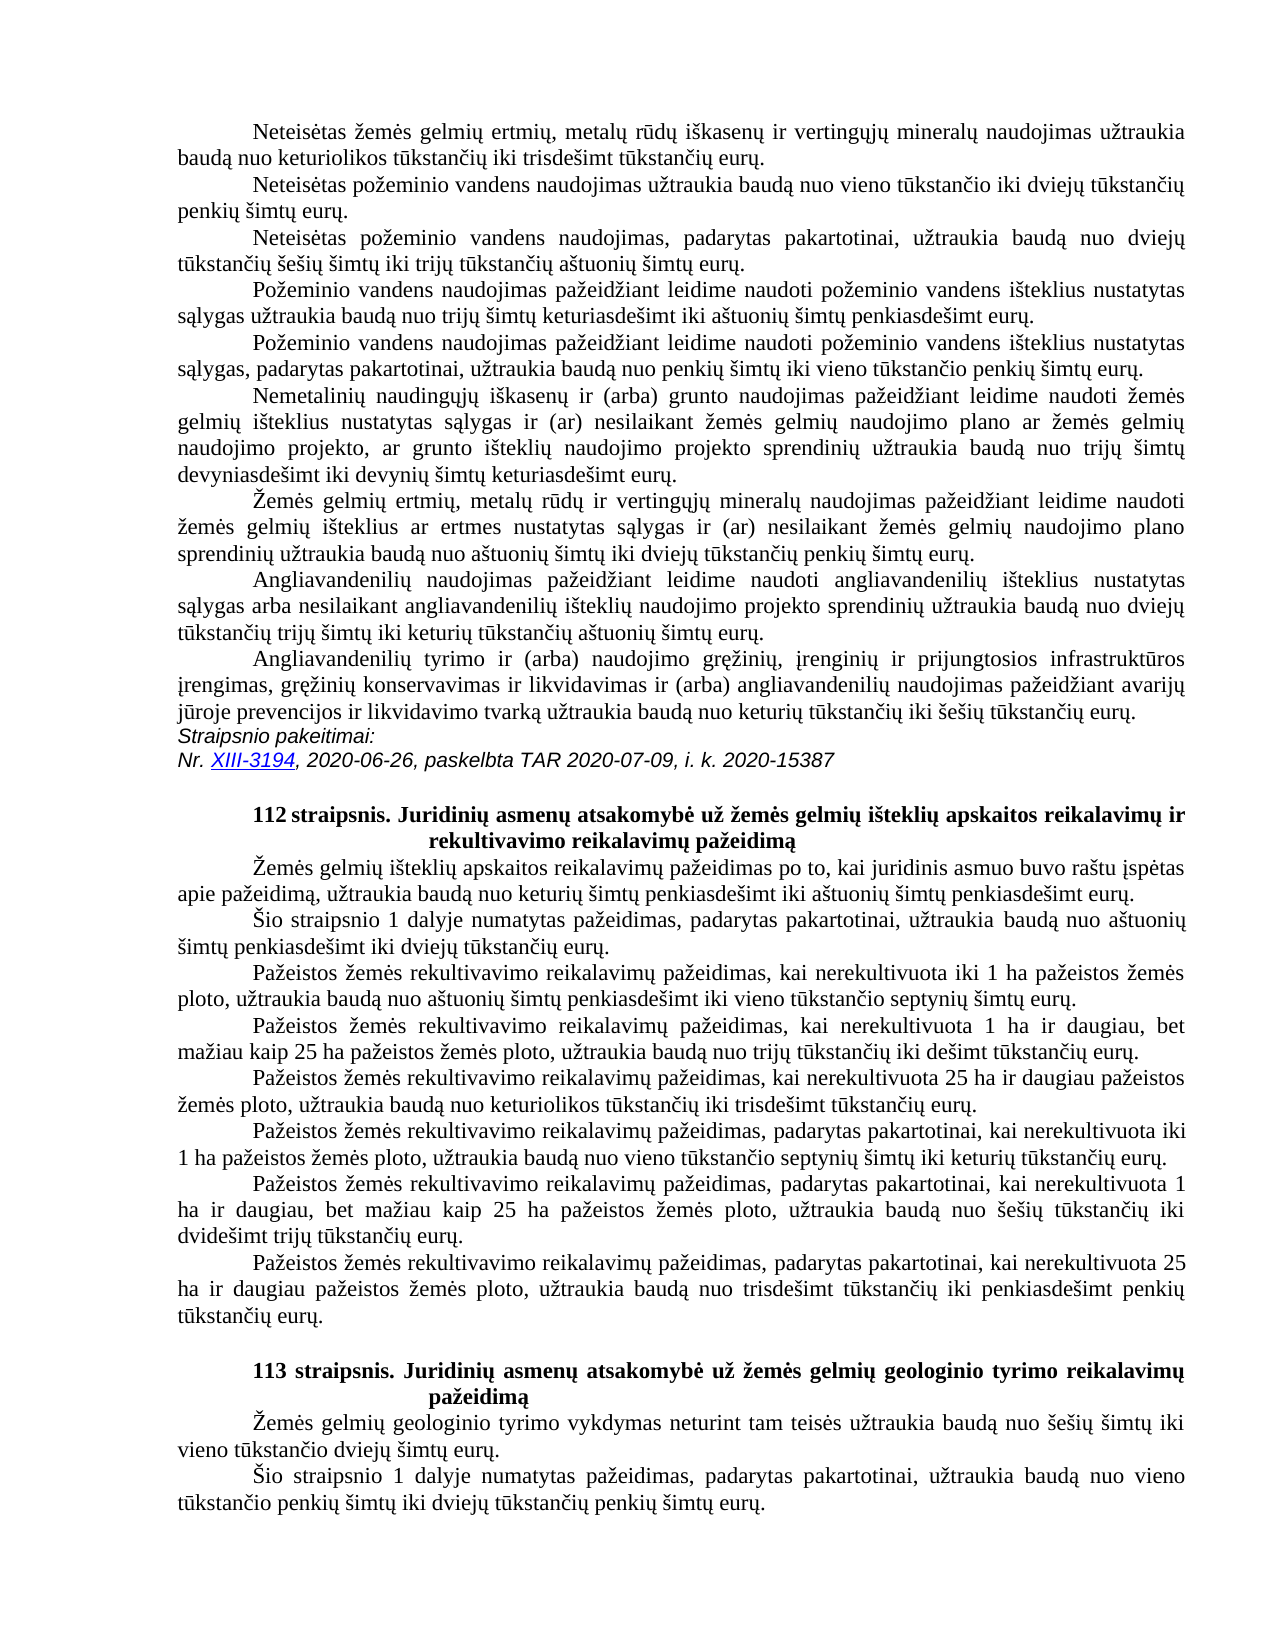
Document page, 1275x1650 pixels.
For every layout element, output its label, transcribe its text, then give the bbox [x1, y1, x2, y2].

text Nr. XIII-3194, 2020-06-26, paskelbta TAR 2020-07-09, i. k. 2020-15387 [177, 748, 1186, 772]
text Žemės gelmių ertmių, metalų rūdų ir vertingųjų mineralų naudojimas pažeidžiant leidime naudoti žemės gelmių išteklius ar ertmes nustatytas sąlygas ir (ar) nesilaikant žemės gelmių naudojimo plano sprendinių užtraukia baudą nuo aštuonių šimtų iki dviejų tūkstančių penkių šimtų eurų. [177, 487, 1186, 566]
text Pažeistos žemės rekultivavimo reikalavimų pažeidimas, padarytas pakartotinai, kai nerekultivuota iki 1 ha pažeistos žemės ploto, užtraukia baudą nuo vieno tūkstančio septynių šimtų iki keturių tūkstančių eurų. [177, 1117, 1186, 1170]
text Neteisėtas požeminio vandens naudojimas, padarytas pakartotinai, užtraukia baudą nuo dviejų tūkstančių šešių šimtų iki trijų tūkstančių aštuonių šimtų eurų. [177, 223, 1186, 276]
text Angliavandenilių tyrimo ir (arba) naudojimo gręžinių, įrenginių ir prijungtosios infrastruktūros įrengimas, gręžinių konservavimas ir likvidavimas ir (arba) angliavandenilių naudojimas pažeidžiant avarijų jūroje prevencijos ir likvidavimo tvarką užtraukia baudą nuo keturių tūkstančių iki šešių tūkstančių eurų. [177, 645, 1186, 724]
text 112 straipsnis. Juridinių asmenų atsakomybė už žemės gelmių išteklių apskaitos reikalavimų ir rekultivavimo reikalavimų pažeidimą [252, 801, 1186, 854]
text Neteisėtas požeminio vandens naudojimas užtraukia baudą nuo vieno tūkstančio iki dviejų tūkstančių penkių šimtų eurų. [177, 171, 1186, 223]
text Pažeistos žemės rekultivavimo reikalavimų pažeidimas, kai nerekultivuota 25 ha ir daugiau pažeistos žemės ploto, užtraukia baudą nuo keturiolikos tūkstančių iki trisdešimt tūkstančių eurų. [177, 1064, 1186, 1117]
text Straipsnio pakeitimai: [177, 724, 1186, 748]
text Nemetalinių naudingųjų iškasenų ir (arba) grunto naudojimas pažeidžiant leidime naudoti žemės gelmių išteklius nustatytas sąlygas ir (ar) nesilaikant žemės gelmių naudojimo plano ar žemės gelmių naudojimo projekto, ar grunto išteklių naudojimo projekto sprendinių užtraukia baudą nuo trijų šimtų devyniasdešimt iki devynių šimtų keturiasdešimt eurų. [177, 382, 1186, 487]
text Neteisėtas žemės gelmių ertmių, metalų rūdų iškasenų ir vertingųjų mineralų naudojimas užtraukia baudą nuo keturiolikos tūkstančių iki trisdešimt tūkstančių eurų. [177, 118, 1186, 171]
text Žemės gelmių geologinio tyrimo vykdymas neturint tam teisės užtraukia baudą nuo šešių šimtų iki vieno tūkstančio dviejų šimtų eurų. [177, 1409, 1186, 1462]
text Požeminio vandens naudojimas pažeidžiant leidime naudoti požeminio vandens išteklius nustatytas sąlygas, padarytas pakartotinai, užtraukia baudą nuo penkių šimtų iki vieno tūkstančio penkių šimtų eurų. [177, 329, 1186, 382]
text Pažeistos žemės rekultivavimo reikalavimų pažeidimas, padarytas pakartotinai, kai nerekultivuota 25 ha ir daugiau pažeistos žemės ploto, užtraukia baudą nuo trisdešimt tūkstančių iki penkiasdešimt penkių tūkstančių eurų. [177, 1249, 1186, 1328]
text Požeminio vandens naudojimas pažeidžiant leidime naudoti požeminio vandens išteklius nustatytas sąlygas užtraukia baudą nuo trijų šimtų keturiasdešimt iki aštuonių šimtų penkiasdešimt eurų. [177, 276, 1186, 329]
text Šio straipsnio 1 dalyje numatytas pažeidimas, padarytas pakartotinai, užtraukia baudą nuo vieno tūkstančio penkių šimtų iki dviejų tūkstančių penkių šimtų eurų. [177, 1462, 1186, 1515]
text Žemės gelmių išteklių apskaitos reikalavimų pažeidimas po to, kai juridinis asmuo buvo raštu įspėtas apie pažeidimą, užtraukia baudą nuo keturių šimtų penkiasdešimt iki aštuonių šimtų penkiasdešimt eurų. [177, 854, 1186, 906]
text Angliavandenilių naudojimas pažeidžiant leidime naudoti angliavandenilių išteklius nustatytas sąlygas arba nesilaikant angliavandenilių išteklių naudojimo projekto sprendinių užtraukia baudą nuo dviejų tūkstančių trijų šimtų iki keturių tūkstančių aštuonių šimtų eurų. [177, 566, 1186, 645]
text Pažeistos žemės rekultivavimo reikalavimų pažeidimas, kai nerekultivuota 1 ha ir daugiau, bet mažiau kaip 25 ha pažeistos žemės ploto, užtraukia baudą nuo trijų tūkstančių iki dešimt tūkstančių eurų. [177, 1012, 1186, 1064]
text Šio straipsnio 1 dalyje numatytas pažeidimas, padarytas pakartotinai, užtraukia baudą nuo aštuonių šimtų penkiasdešimt iki dviejų tūkstančių eurų. [177, 906, 1186, 959]
text Pažeistos žemės rekultivavimo reikalavimų pažeidimas, kai nerekultivuota iki 1 ha pažeistos žemės ploto, užtraukia baudą nuo aštuonių šimtų penkiasdešimt iki vieno tūkstančio septynių šimtų eurų. [177, 959, 1186, 1012]
text Pažeistos žemės rekultivavimo reikalavimų pažeidimas, padarytas pakartotinai, kai nerekultivuota 1 ha ir daugiau, bet mažiau kaip 25 ha pažeistos žemės ploto, užtraukia baudą nuo šešių tūkstančių iki dvidešimt trijų tūkstančių eurų. [177, 1170, 1186, 1249]
text 113 straipsnis. Juridinių asmenų atsakomybė už žemės gelmių geologinio tyrimo reikalavimų pažeidimą [252, 1357, 1186, 1409]
